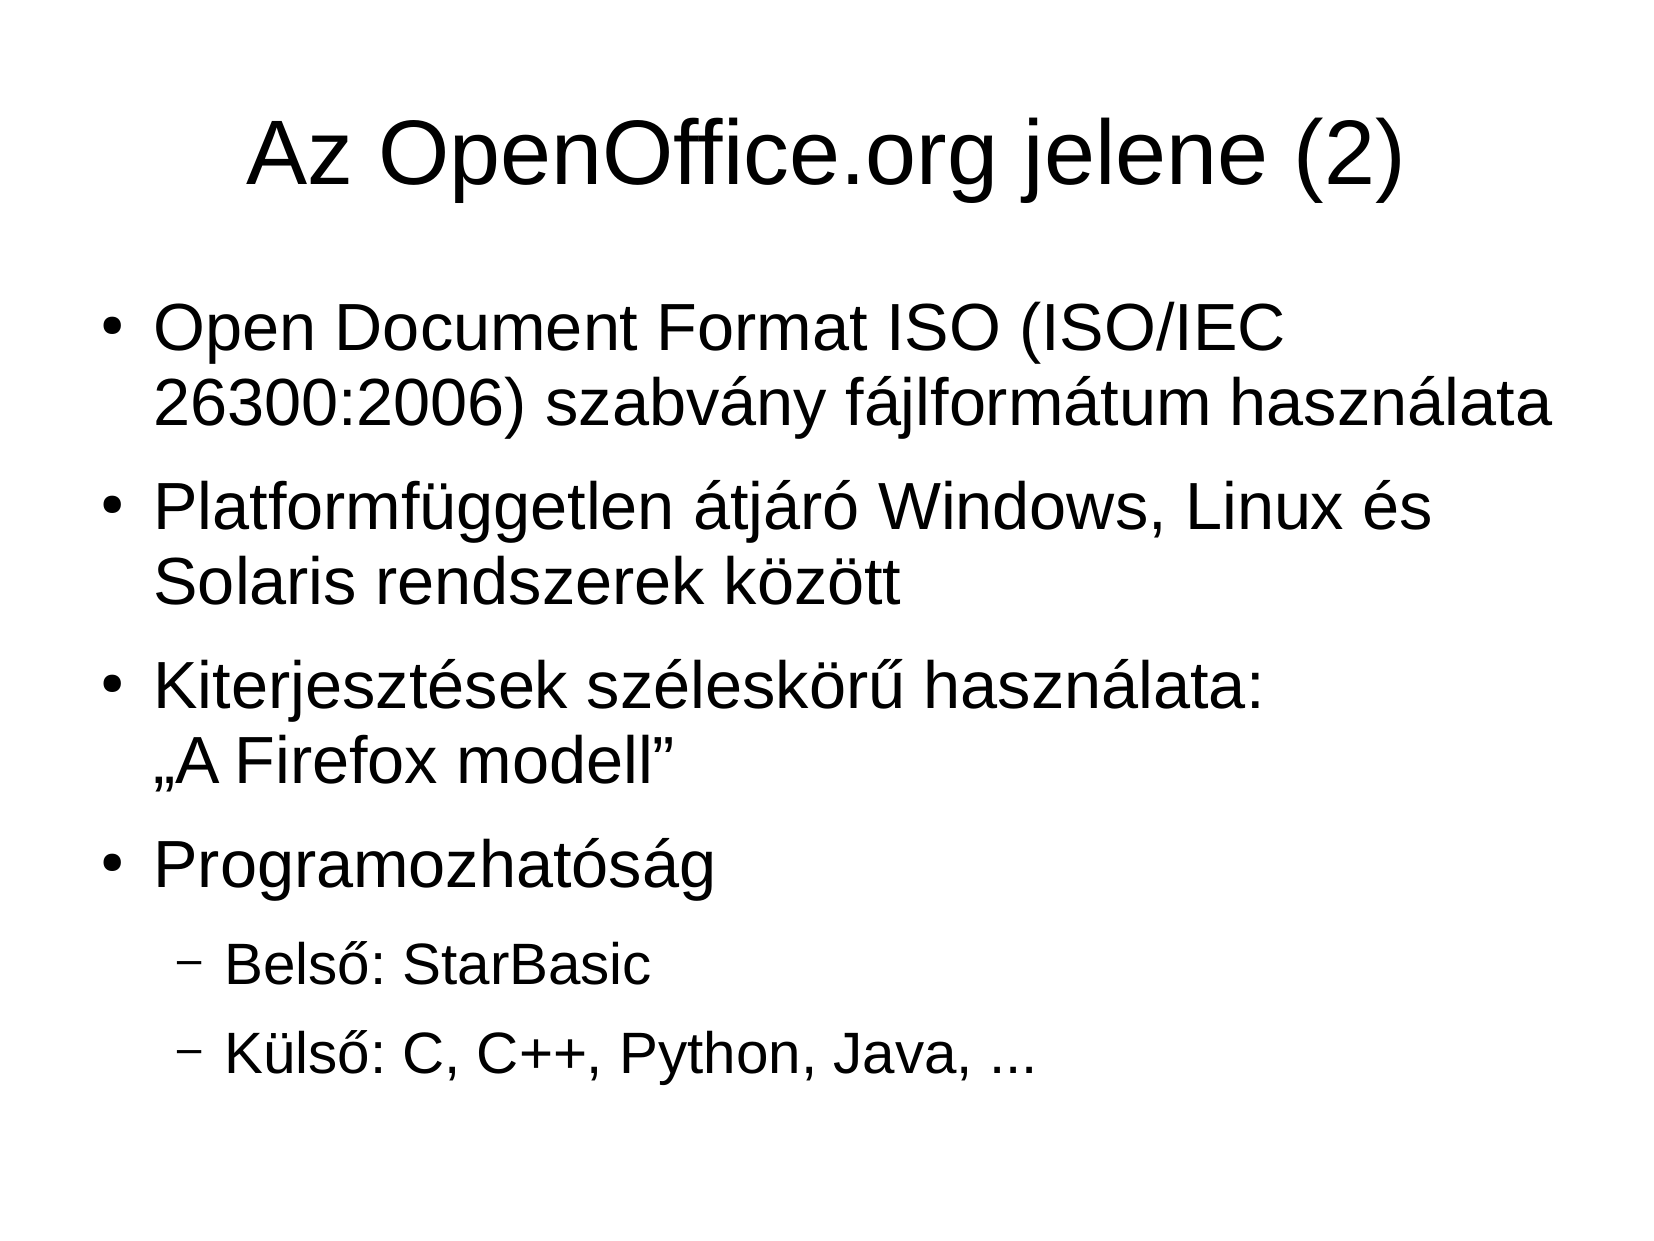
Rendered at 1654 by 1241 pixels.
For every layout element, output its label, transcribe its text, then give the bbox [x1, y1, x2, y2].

title Az OpenOffice.org jelene (2) [82, 49, 1571, 257]
list Open Document Format ISO (ISO/IEC 26300:2006) szabvány fájlformátum használata Platformfüggetlen átjáró Windows, Linux és Solaris rendszerek között Kiterjesztések széleskörű használata: „A Firefox modell” Programozhatóság Belső: StarBasic Külső: C, C++, Python, Java, ... [82, 290, 1571, 1094]
